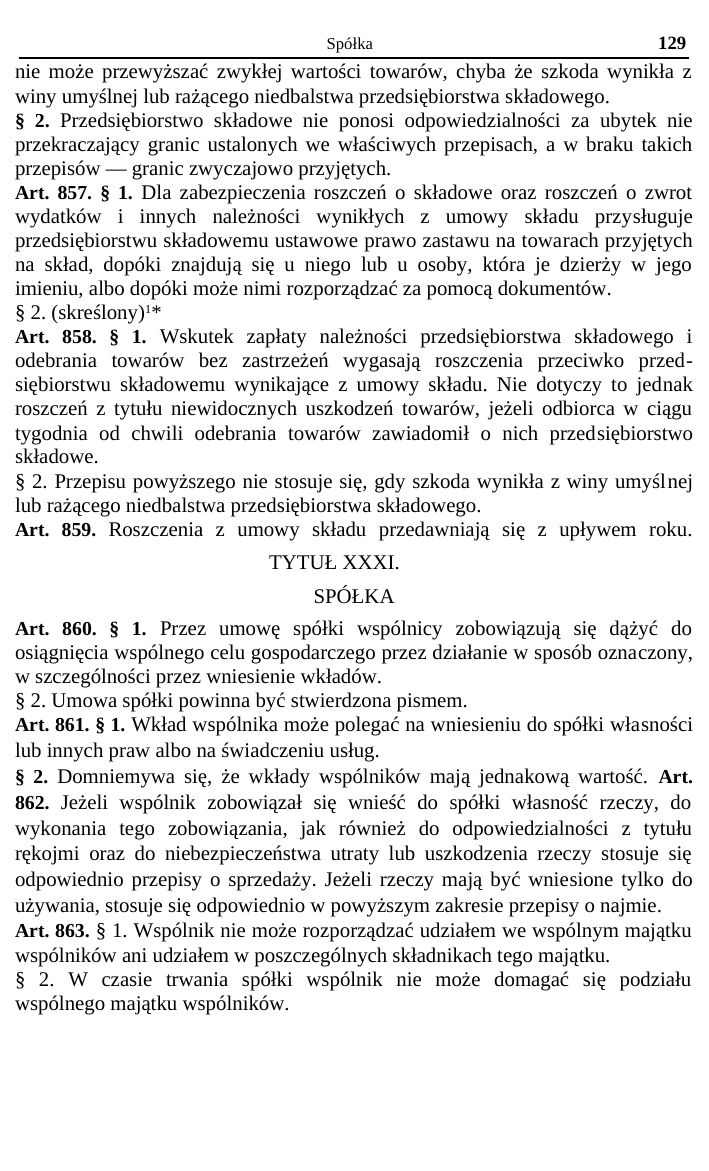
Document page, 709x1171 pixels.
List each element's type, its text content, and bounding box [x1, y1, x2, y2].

text Art. 859. Roszczenia z umowy składu przedawniają się z upływem roku. TYTUŁ XXXI. [15, 517, 693, 574]
text Art. 860. § 1. Przez umowę spółki wspólnicy zobowiązują się dążyć do osiągnięcia wspólnego celu gospodarczego przez działanie w sposób ozna­czony, w szczególności przez wniesienie wkładów. [15, 616, 693, 688]
text Art. 863. § 1. Wspólnik nie może rozporządzać udziałem we wspólnym majątku wspólników ani udziałem w poszczególnych składnikach tego majątku. [15, 918, 693, 967]
text § 2. W czasie trwania spółki wspólnik nie może domagać się podziału wspólnego majątku wspólników. [15, 967, 693, 1015]
text Spółka [326, 34, 384, 53]
text Art. 858. § 1. Wskutek zapłaty należności przedsiębiorstwa składowego i odebrania towarów bez zastrzeżeń wygasają roszczenia przeciwko przed­siębiorstwu składowemu wynikające z umowy składu. Nie dotyczy to jed­nak roszczeń z tytułu niewidocznych uszkodzeń towarów, jeżeli odbiorca w ciągu tygodnia od chwili odebrania towarów zawiadomił o nich przed­siębiorstwo składowe. [15, 324, 693, 468]
text § 2. Domniemywa się, że wkłady wspólników mają jednakową wartość. Art. 862. Jeżeli wspólnik zobowiązał się wnieść do spółki własność rzeczy, do wykonania tego zobowiązania, jak również do odpowiedzialności z tytułu rękojmi oraz do niebezpieczeństwa utraty lub uszkodzenia rzeczy stosuje się odpowiednio przepisy o sprzedaży. Jeżeli rzeczy mają być wnie­sione tylko do używania, stosuje się odpowiednio w powyższym zakresie przepisy o najmie. [15, 764, 693, 917]
text SPÓŁKA [15, 583, 693, 608]
text nie może przewyższać zwykłej wartości towarów, chyba że szkoda wynikła z winy umyślnej lub rażącego niedbalstwa przedsiębiorstwa składowego. [15, 59, 693, 108]
text § 2. Przepisu powyższego nie stosuje się, gdy szkoda wynikła z winy umyśl­nej lub rażącego niedbalstwa przedsiębiorstwa składowego. [15, 468, 693, 517]
text § 2. (skreślony)1* [15, 300, 693, 324]
text Art. 861. § 1. Wkład wspólnika może polegać na wniesieniu do spółki wła­sności lub innych praw albo na świadczeniu usług. [15, 712, 693, 762]
text § 2. Umowa spółki powinna być stwierdzona pismem. [15, 688, 693, 712]
text Art. 857. § 1. Dla zabezpieczenia roszczeń o składowe oraz roszczeń o zwrot wydatków i innych należności wynikłych z umowy składu przy­sługuje przedsiębiorstwu składowemu ustawowe prawo zastawu na towa­rach przyjętych na skład, dopóki znajdują się u niego lub u osoby, która je dzierży w jego imieniu, albo dopóki może nimi rozporządzać za pomocą dokumentów. [15, 180, 693, 300]
text 129 [658, 32, 691, 53]
text § 2. Przedsiębiorstwo składowe nie ponosi odpowiedzialności za ubytek nie przekraczający granic ustalonych we właściwych przepisach, a w braku takich przepisów — granic zwyczajowo przyjętych. [15, 108, 693, 180]
